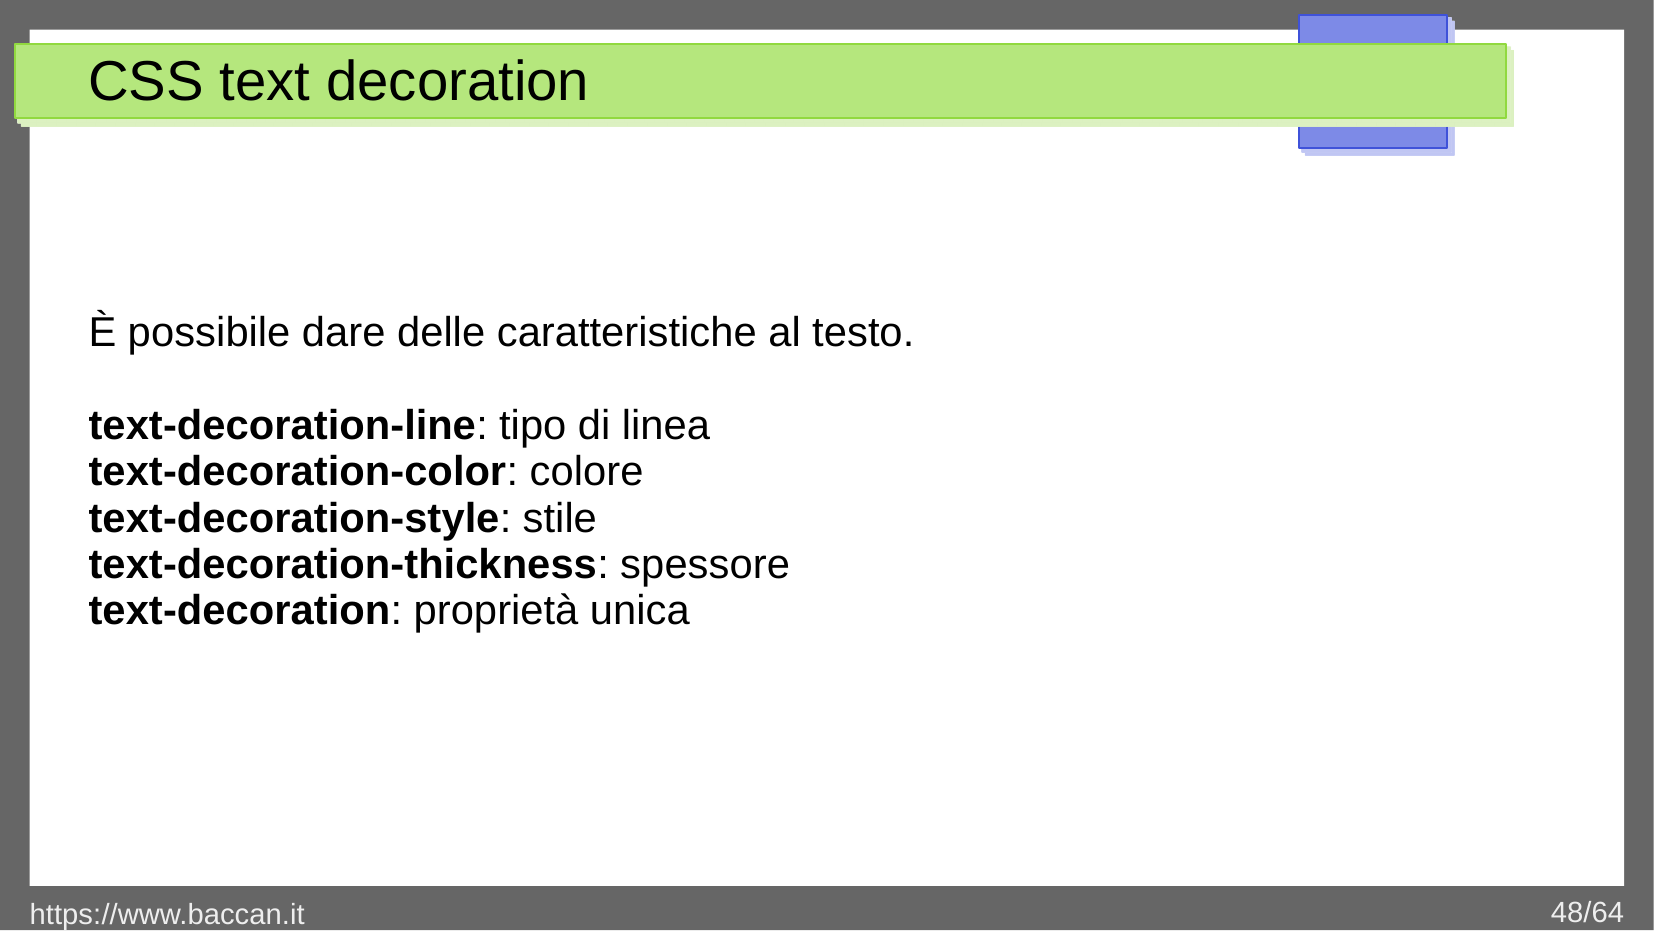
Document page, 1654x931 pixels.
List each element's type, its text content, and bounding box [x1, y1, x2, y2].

title CSS text decoration [88, 44, 1506, 119]
text_box È possibile dare delle caratteristiche al testo. text-decoration-line: tipo di linea text-decoration-color: colore text-decoration-style: stile text-decoration-thickness: spessore text-decoration: proprietà unica [88, 169, 1565, 820]
